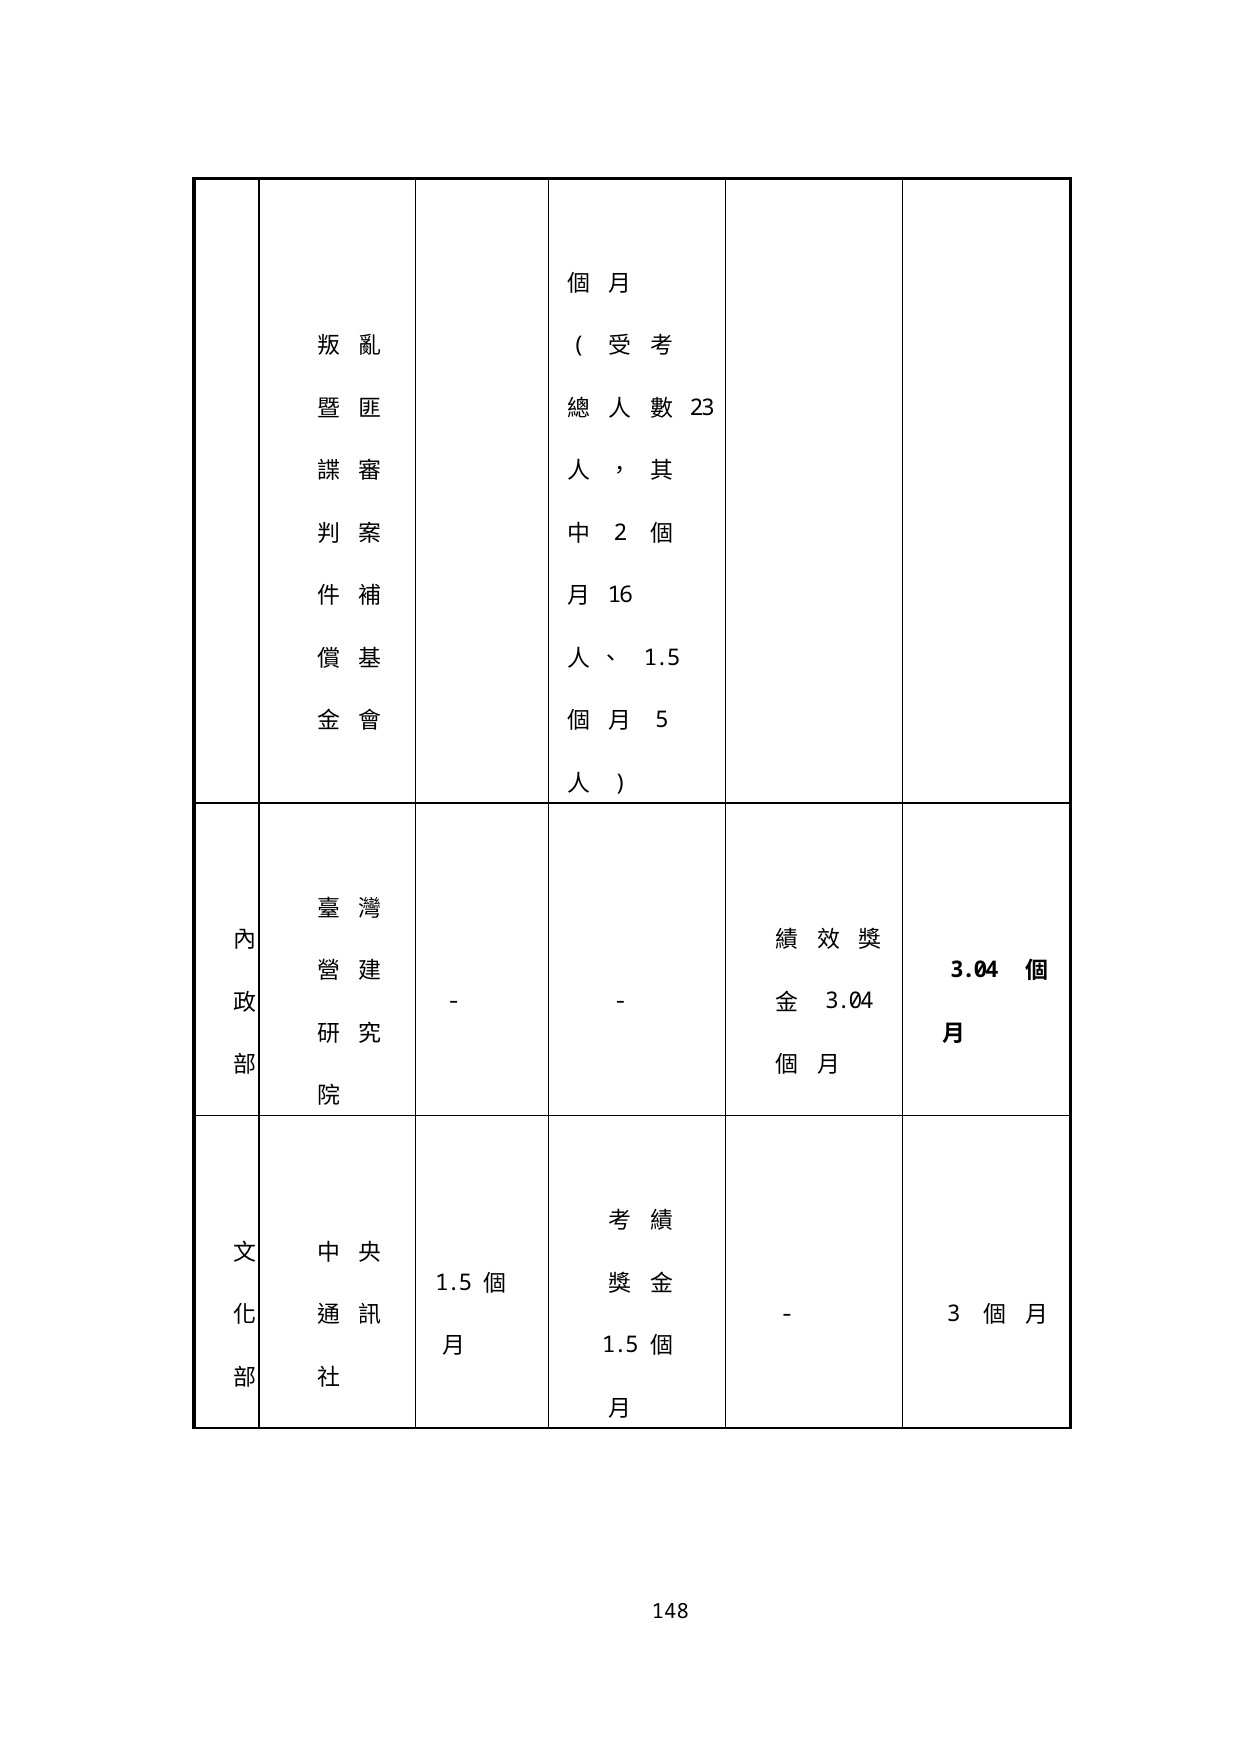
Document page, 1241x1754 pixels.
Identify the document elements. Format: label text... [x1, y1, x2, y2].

table_cell 績效獎金3.04個月 [726, 804, 902, 1115]
table_cell 叛亂暨匪諜審判案件補償基金會 [260, 180, 415, 802]
table_cell - [416, 804, 548, 1115]
table_cell 文化部 [196, 1116, 258, 1427]
table_cell 個月(受考總人數23人，其中2個月16人、1.5個月5人) [549, 180, 725, 802]
table_cell 3個月 [903, 1116, 1069, 1427]
table_cell - [549, 804, 725, 1115]
table_cell 臺灣營建研究院 [260, 804, 415, 1115]
table_cell [416, 180, 548, 802]
table_cell - [726, 180, 902, 802]
table_cell 中央通訊社 [260, 1116, 415, 1427]
table_cell 內政部 [196, 804, 258, 1115]
table_cell 考績獎金1.5個月 [549, 1116, 725, 1427]
table_cell [903, 180, 1069, 802]
table_cell [196, 180, 258, 802]
table_cell 1.5個月 [416, 1116, 548, 1427]
table_cell - [726, 1116, 902, 1427]
table_cell 3.04個月 [903, 804, 1069, 1115]
